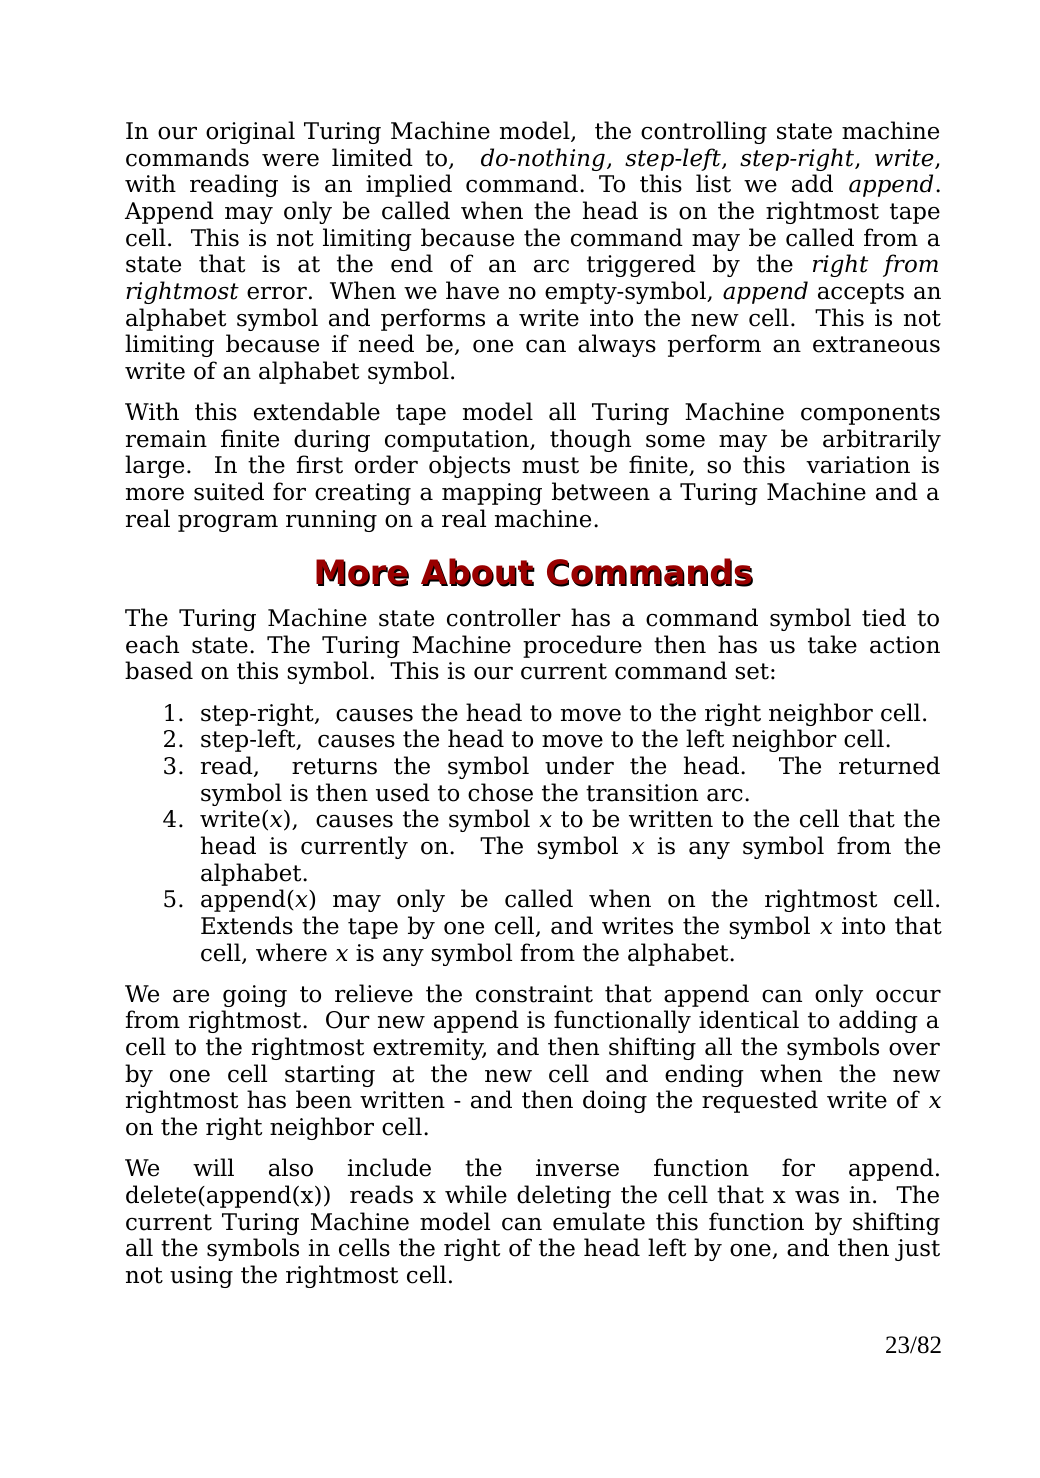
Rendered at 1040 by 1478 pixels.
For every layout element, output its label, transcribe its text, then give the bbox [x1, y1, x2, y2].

list read, returns the symbol under the head. The returned symbol is then used to chose the transition arc. [162, 753, 942, 806]
text We will also include the inverse function for append. delete(append(x)) reads x while deleting the cell that x was in. The current Turing Machine model can emulate this function by shifting all the symbols in cells the right of the head left by one, and then just not using the rightmost cell. [125, 1156, 942, 1289]
text We are going to relieve the constraint that append can only occur from rightmost. Our new append is functionally identical to adding a cell to the rightmost extremity, and then shifting all the symbols over by one cell starting at the new cell and ending when the new rightmost has been written - and then doing the requested write of x on the right neighbor cell. [125, 981, 942, 1141]
list step-left, causes the head to move to the left neighbor cell. [162, 726, 942, 753]
subtitle More About Commands [125, 553, 942, 593]
text In our original Turing Machine model, the controlling state machine commands were limited to, do-nothing, step-left, step-right, write, with reading is an implied command. To this list we add append. Append may only be called when the head is on the rightmost tape cell. This is not limiting because the command may be called from a state that is at the end of an arc triggered by the right from rightmost error. When we have no empty-symbol, append accepts an alphabet symbol and performs a write into the new cell. This is not limiting because if need be, one can always perform an extraneous write of an alphabet symbol. [125, 118, 942, 385]
list step-right, causes the head to move to the right neighbor cell. [162, 700, 942, 726]
text With this extendable tape model all Turing Machine components remain finite during computation, though some may be arbitrarily large. In the first order objects must be finite, so this variation is more suited for creating a mapping between a Turing Machine and a real program running on a real machine. [125, 399, 942, 533]
list append(x) may only be called when on the rightmost cell. Extends the tape by one cell, and writes the symbol x into that cell, where x is any symbol from the alphabet. [162, 886, 942, 966]
list write(x), causes the symbol x to be written to the cell that the head is currently on. The symbol x is any symbol from the alphabet. [162, 806, 942, 886]
text The Turing Machine state controller has a command symbol tied to each state. The Turing Machine procedure then has us take action based on this symbol. This is our current command set: [125, 605, 942, 685]
